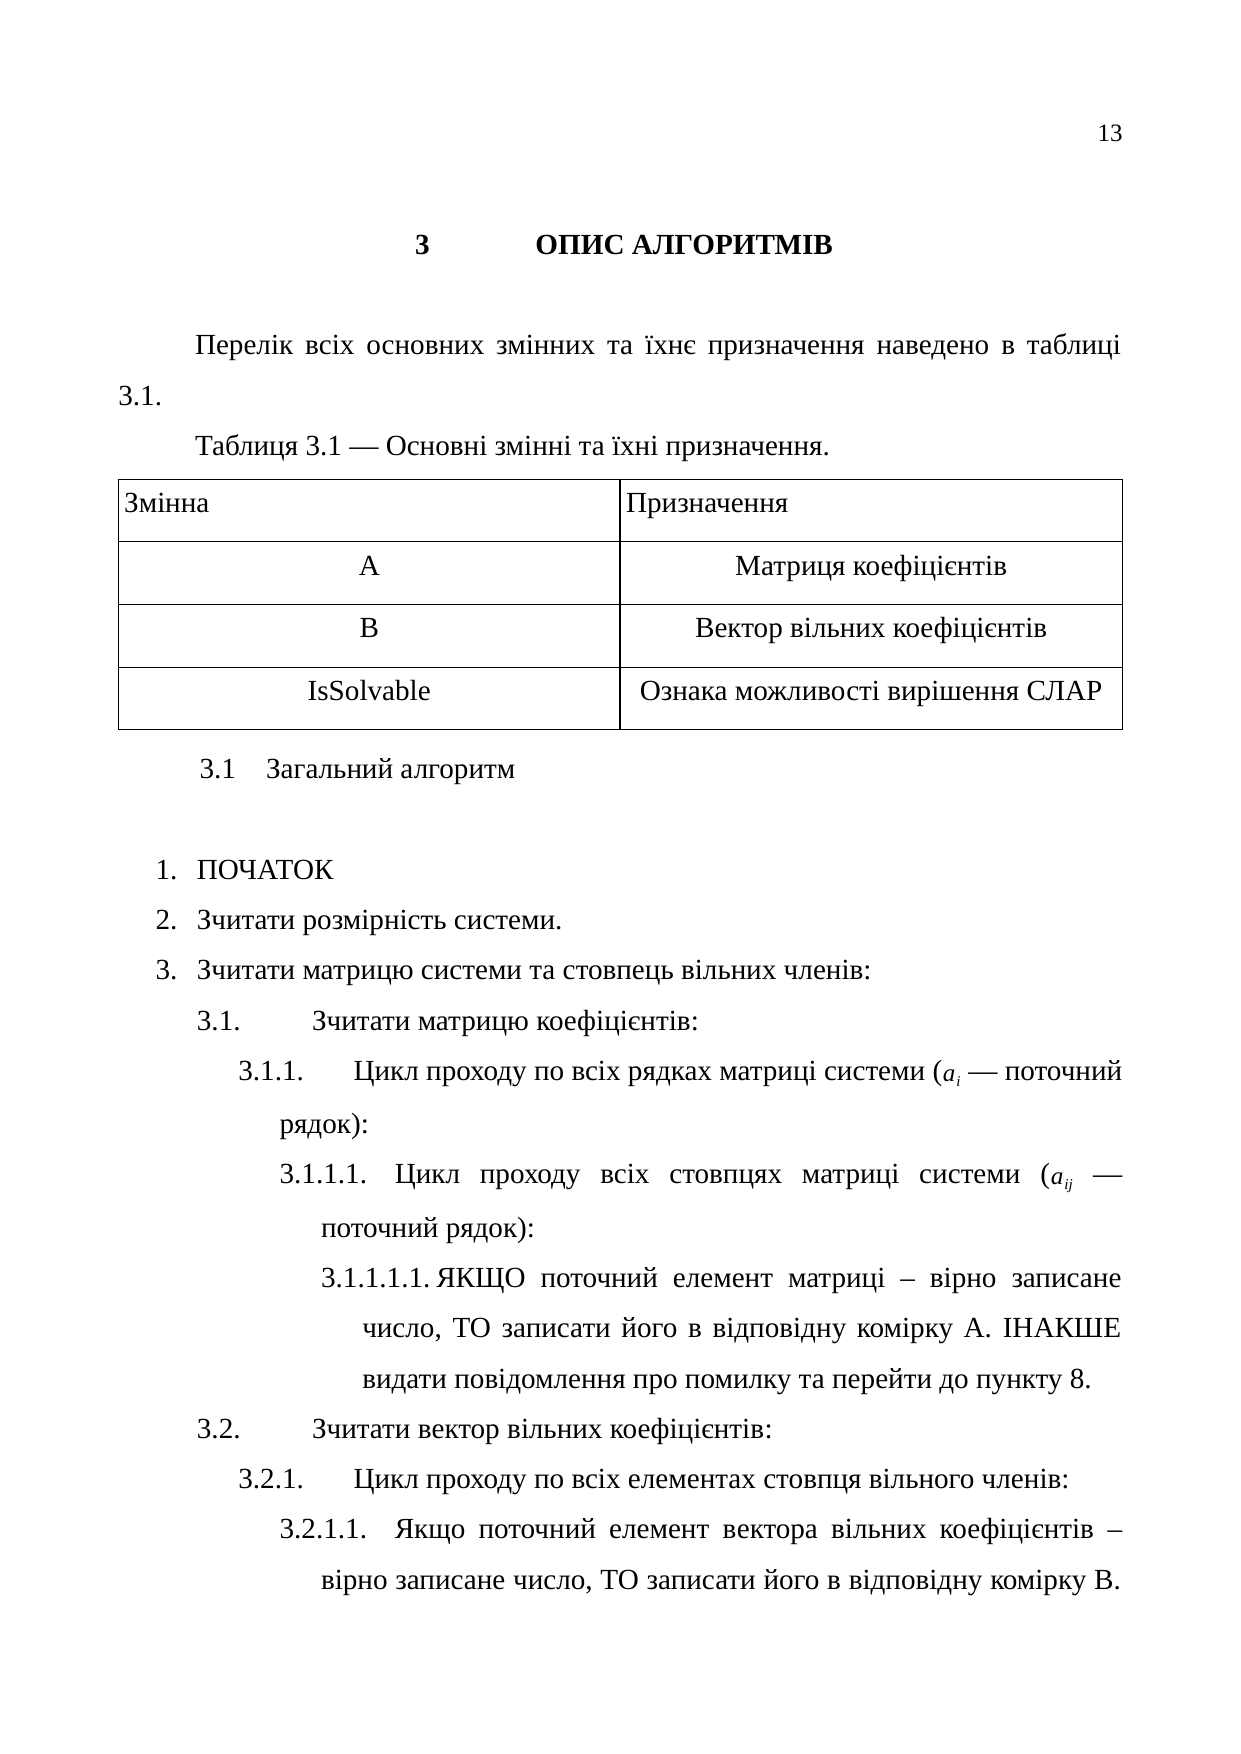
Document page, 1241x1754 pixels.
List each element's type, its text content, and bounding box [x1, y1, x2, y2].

table_cell A [119, 542, 619, 604]
list Якщо поточний елемент вектора вільних коефіцієнтів – вірно записане число, ТО записати його в відповідну комірку B. [279, 1512, 1122, 1596]
table_cell Вектор вільних коефіцієнтів [621, 605, 1122, 667]
subtitle ОПИС АЛГОРИТМІВ [118, 227, 1122, 260]
text Таблиця 3.1 — Основні змінні та їхні призначення. [118, 428, 1122, 462]
list Цикл проходу по всіх елементах стовпця вільного членів: [238, 1461, 1122, 1495]
list Цикл проходу по всіх рядках матриці системи ( — поточний рядок): [238, 1053, 1122, 1140]
list ЯКЩО поточний елемент матриці – вірно записане число, ТО записати його в відповідну комірку A. ІНАКШЕ видати повідомлення про помилку та перейти до пункту 8. [321, 1260, 1122, 1394]
table_header Призначення [621, 480, 1122, 541]
list ПОЧАТОК [155, 852, 1122, 885]
table_cell IsSolvable [119, 668, 619, 729]
table_cell Матриця коефіцієнтів [621, 542, 1122, 604]
table_header Змінна [119, 480, 619, 541]
table_cell B [119, 605, 619, 667]
table_cell Ознака можливості вирішення СЛАР [621, 668, 1122, 729]
list Зчитати вектор вільних коефіцієнтів: [197, 1411, 1122, 1444]
list Зчитати розмірність системи. [155, 902, 1122, 936]
list Цикл проходу всіх стовпцях матриці системи ( — поточний рядок): [279, 1157, 1122, 1243]
list Зчитати матрицю коефіцієнтів: [197, 1003, 1122, 1036]
list Зчитати матрицю системи та стовпець вільних членів: [155, 952, 1122, 986]
subtitle Загальний алгоритм [118, 751, 1122, 785]
text Перелік всіх основних змінних та їхнє призначення наведено в таблиці 3.1. [118, 327, 1122, 411]
